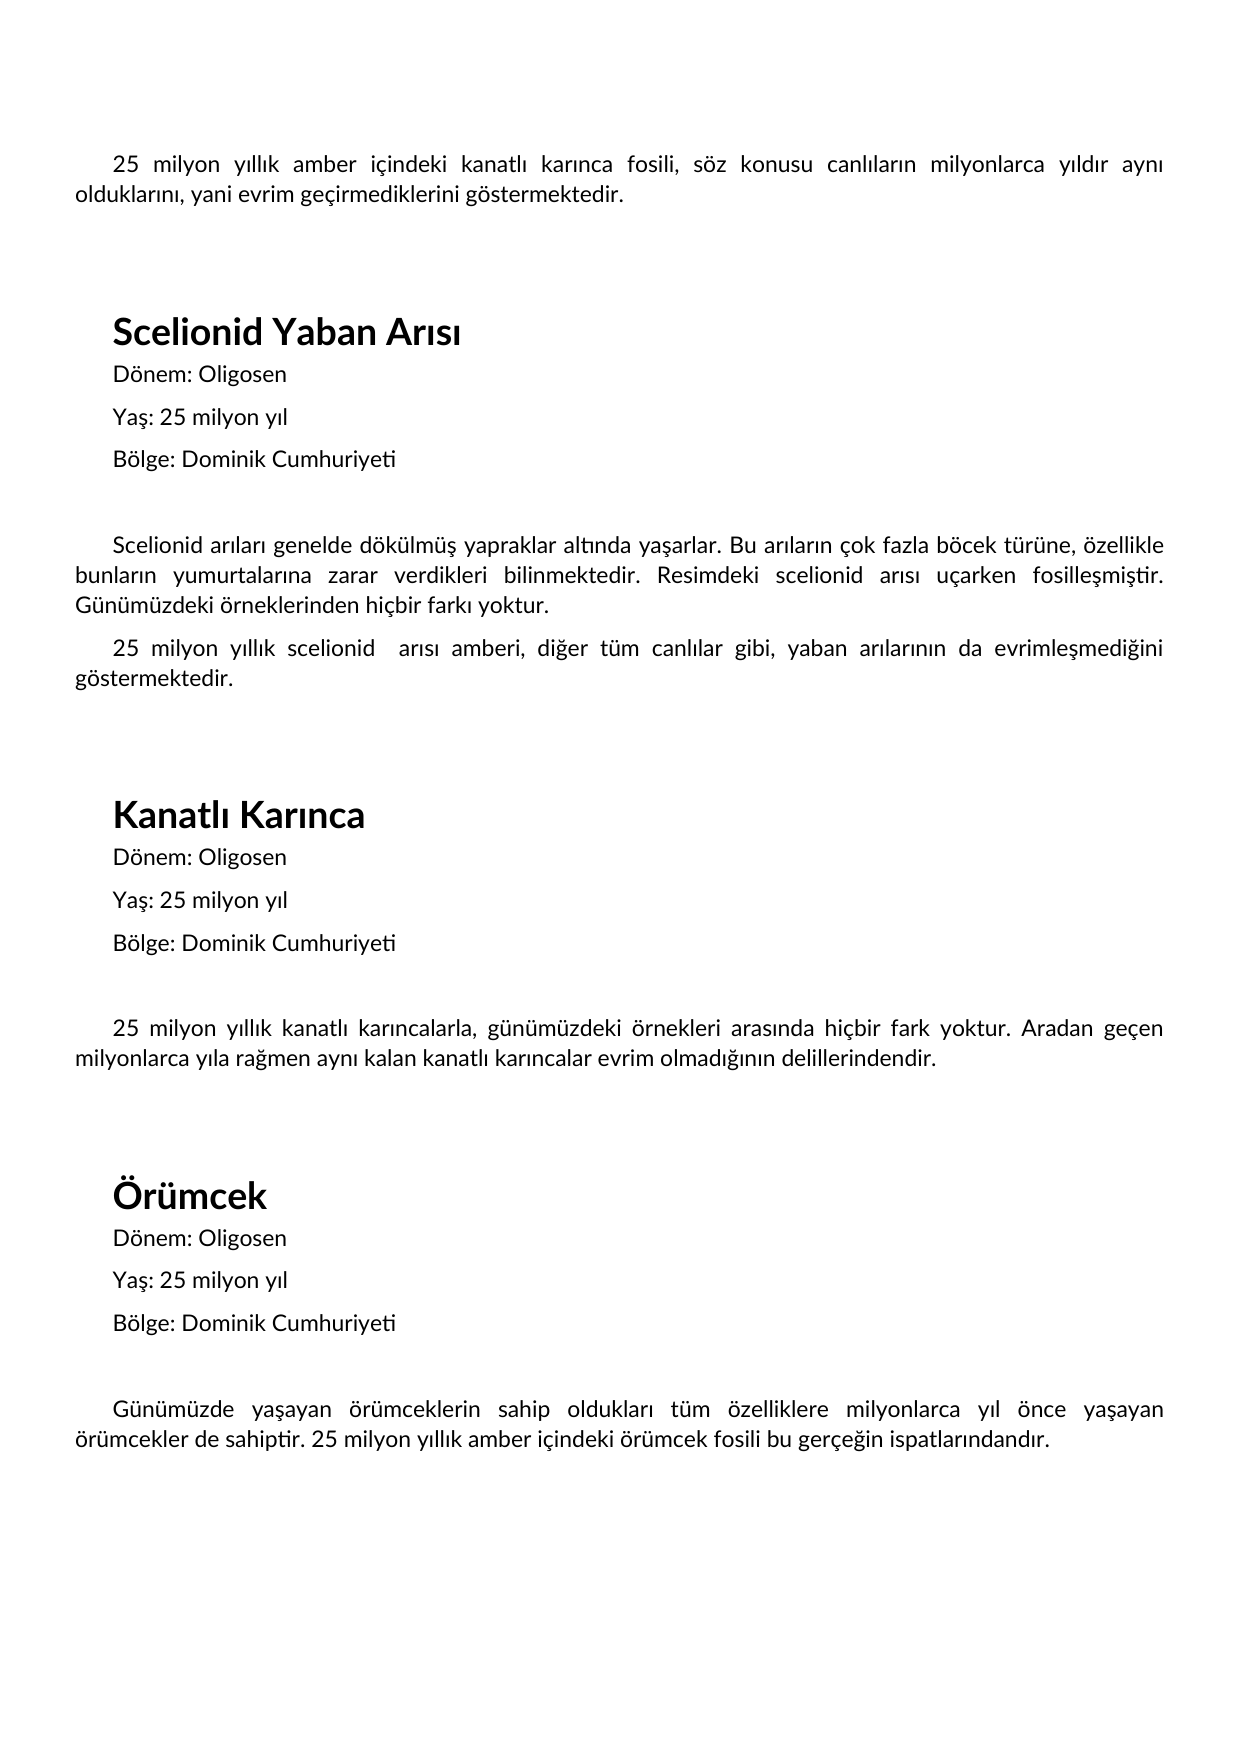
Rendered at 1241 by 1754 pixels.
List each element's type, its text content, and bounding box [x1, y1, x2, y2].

text Dönem: Oligosen [75, 359, 1165, 387]
text 25 milyon yıllık kanatlı karıncalarla, günümüzdeki örnekleri arasında hiçbir fark yoktur. Aradan geçen milyonlarca yıla rağmen aynı kalan kanatlı karıncalar evrim olmadığının delillerindendir. [75, 1014, 1165, 1072]
text Scelionid arıları genelde dökülmüş yapraklar altında yaşarlar. Bu arıların çok fazla böcek türüne, özellikle bunların yumurtalarına zarar verdikleri bilinmektedir. Resimdeki scelionid arısı uçarken fosilleşmiştir. Günümüzdeki örneklerinden hiçbir farkı yoktur. [75, 530, 1165, 618]
subtitle Scelionid Yaban Arısı [112, 308, 1165, 353]
text Yaş: 25 milyon yıl [75, 886, 1165, 913]
text Günümüzde yaşayan örümceklerin sahip oldukları tüm özelliklere milyonlarca yıl önce yaşayan örümcekler de sahiptir. 25 milyon yıllık amber içindeki örümcek fosili bu gerçeğin ispatlarındandır. [75, 1394, 1165, 1452]
subtitle Örümcek [112, 1172, 1165, 1217]
text 25 milyon yıllık amber içindeki kanatlı karınca fosili, söz konusu canlıların milyonlarca yıldır aynı olduklarını, yani evrim geçirmediklerini göstermektedir. [75, 150, 1165, 208]
text 25 milyon yıllık scelionid arısı amberi, diğer tüm canlılar gibi, yaban arılarının da evrimleşmediğini göstermektedir. [75, 633, 1165, 691]
text Yaş: 25 milyon yıl [75, 1266, 1165, 1294]
text Bölge: Dominik Cumhuriyeti [75, 928, 1165, 956]
text Bölge: Dominik Cumhuriyeti [75, 1309, 1165, 1336]
text Dönem: Oligosen [75, 843, 1165, 871]
subtitle Kanatlı Karınca [112, 792, 1165, 837]
text Bölge: Dominik Cumhuriyeti [75, 445, 1165, 472]
text Yaş: 25 milyon yıl [75, 402, 1165, 430]
text Dönem: Oligosen [75, 1223, 1165, 1251]
